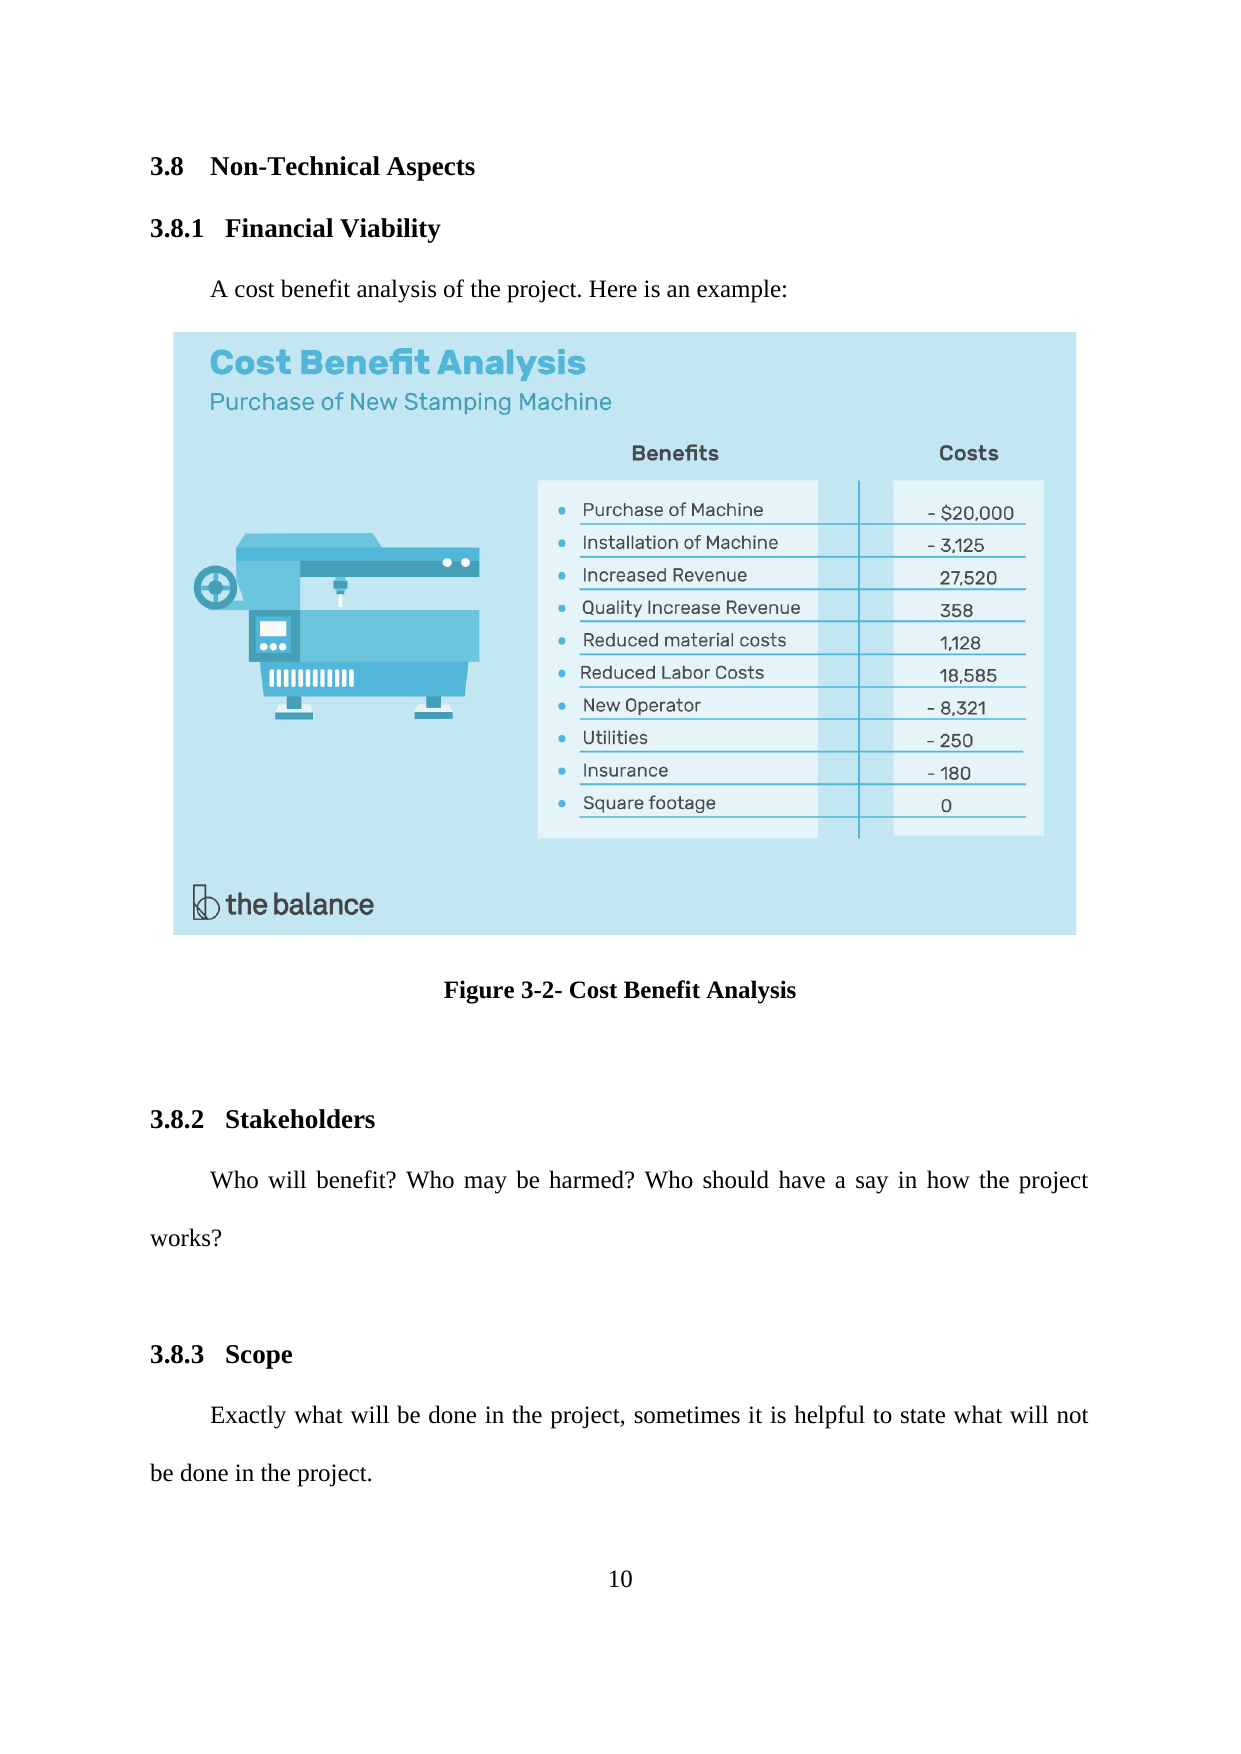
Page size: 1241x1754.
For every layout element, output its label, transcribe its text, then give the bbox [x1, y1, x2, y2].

subtitle Scope [150, 1338, 1165, 1369]
subtitle Non-Technical Aspects [150, 150, 1090, 181]
text Figure ‎3-2- Cost Benefit Analysis [150, 976, 1090, 1004]
text Who will benefit? Who may be harmed? Who should have a say in how the project works? [150, 1165, 1090, 1252]
picture [173, 332, 1077, 935]
subtitle Stakeholders [150, 1103, 1165, 1134]
text Exactly what will be done in the project, sometimes it is helpful to state what will not be done in the project. [150, 1400, 1090, 1486]
subtitle Financial Viability [150, 212, 1165, 243]
text A cost benefit analysis of the project. Here is an example: [150, 274, 1090, 303]
